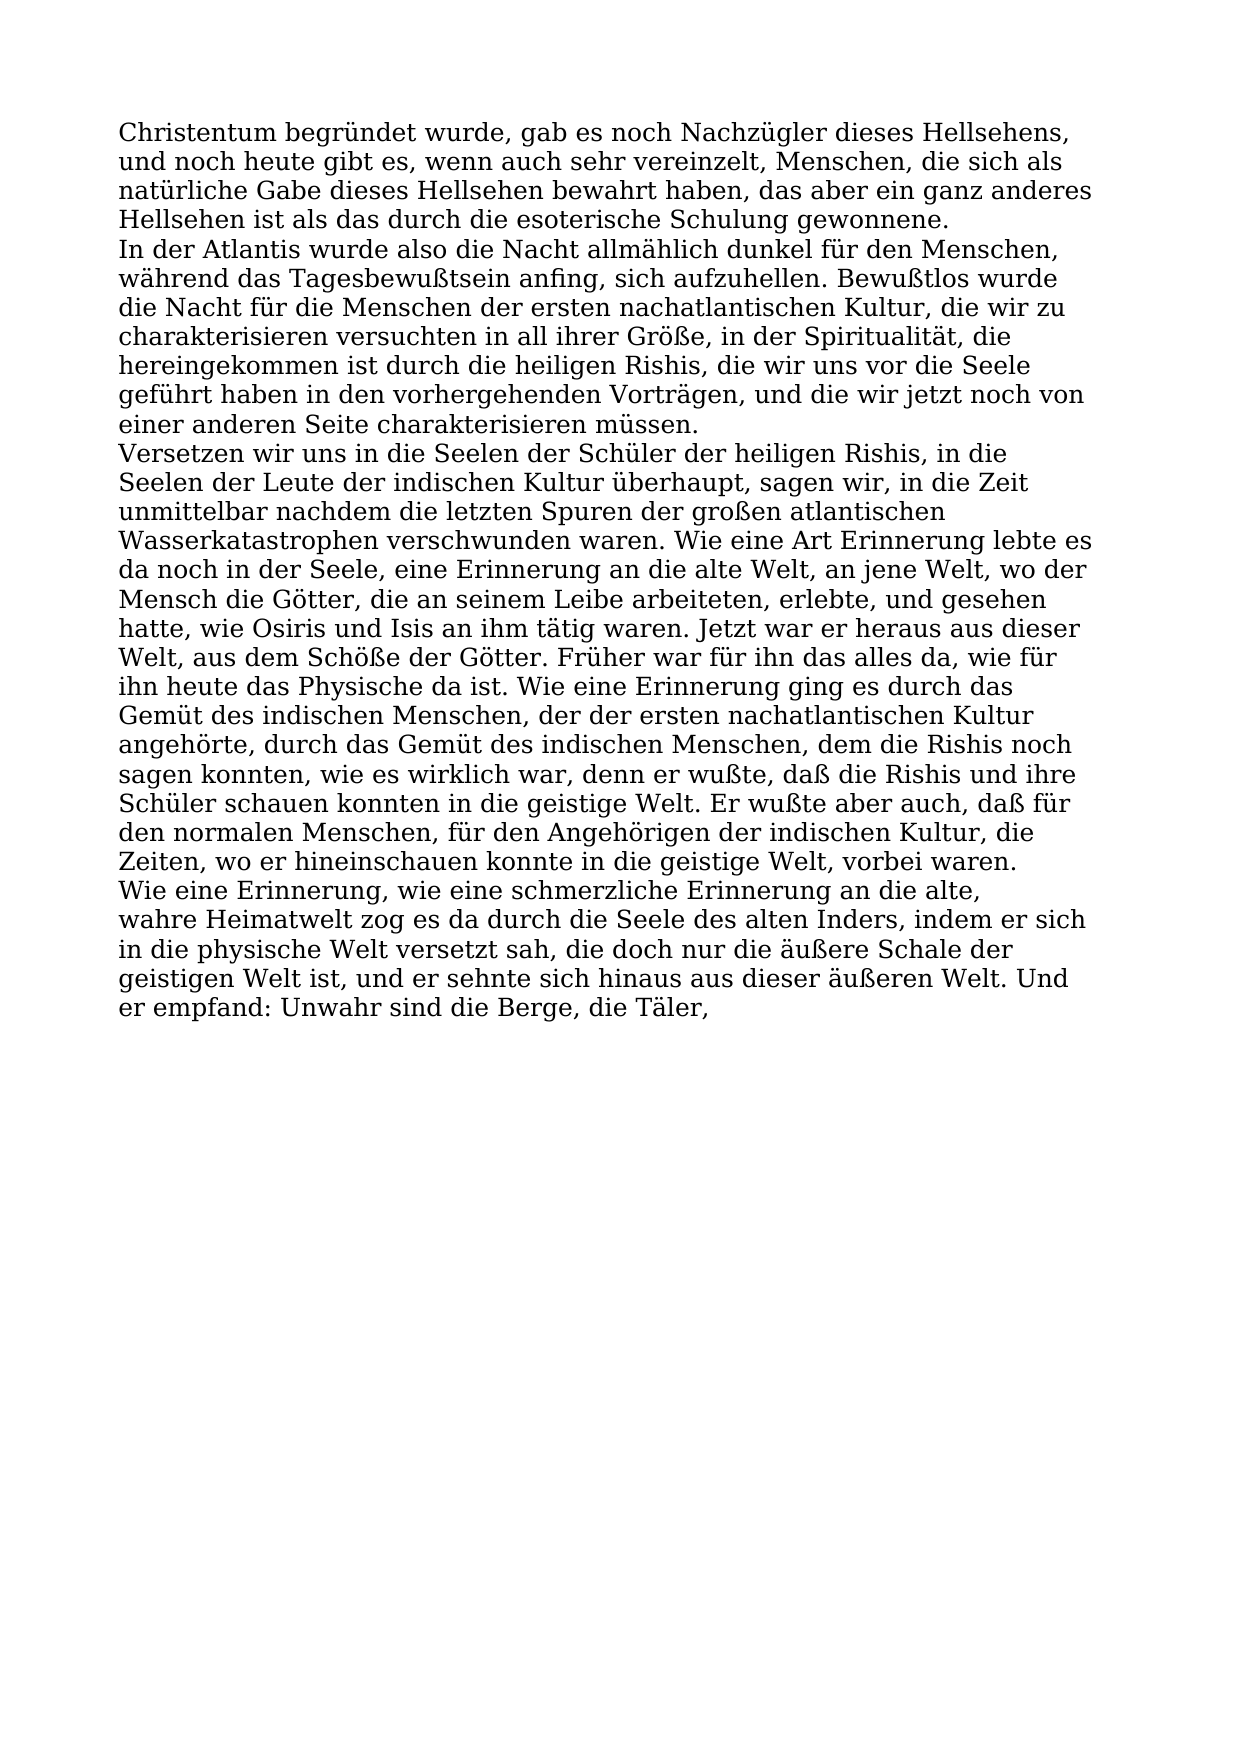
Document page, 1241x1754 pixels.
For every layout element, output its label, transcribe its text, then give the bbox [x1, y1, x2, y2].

text Versetzen wir uns in die Seelen der Schüler der heiligen Rishis, in die [118, 439, 1122, 468]
text einer anderen Seite charakterisieren müssen. [118, 410, 1122, 439]
text Wasserkatastrophen verschwunden waren. Wie eine Art Erinnerung lebte es [118, 526, 1122, 556]
text Seelen der Leute der indischen Kultur überhaupt, sagen wir, in die Zeit [118, 468, 1122, 497]
text da noch in der Seele, eine Erinnerung an die alte Welt, an jene Welt, wo der [118, 556, 1122, 585]
text den normalen Menschen, für den Angehörigen der indischen Kultur, die [118, 818, 1122, 847]
text Hellsehen ist als das durch die esoterische Schulung gewonnene. [118, 206, 1122, 235]
text Welt, aus dem Schöße der Götter. Früher war für ihn das alles da, wie für [118, 643, 1122, 672]
text Schüler schauen konnten in die geistige Welt. Er wußte aber auch, daß für [118, 789, 1122, 818]
text hereingekommen ist durch die heiligen Rishis, die wir uns vor die Seele [118, 351, 1122, 381]
text sagen konnten, wie es wirklich war, denn er wußte, daß die Rishis und ihre [118, 760, 1122, 789]
text unmittelbar nachdem die letzten Spuren der großen atlantischen [118, 497, 1122, 526]
text In der Atlantis wurde also die Nacht allmählich dunkel für den Menschen, [118, 235, 1122, 264]
text hatte, wie Osiris und Isis an ihm tätig waren. Jetzt war er heraus aus dieser [118, 614, 1122, 643]
text die Nacht für die Menschen der ersten nachatlantischen Kultur, die wir zu [118, 293, 1122, 322]
text Christentum begründet wurde, gab es noch Nachzügler dieses Hellsehens, [118, 118, 1122, 147]
text in die physische Welt versetzt sah, die doch nur die äußere Schale der [118, 935, 1122, 964]
text geistigen Welt ist, und er sehnte sich hinaus aus dieser äußeren Welt. Und [118, 964, 1122, 993]
text wahre Heimatwelt zog es da durch die Seele des alten Inders, indem er sich [118, 906, 1122, 935]
text Gemüt des indischen Menschen, der der ersten nachatlantischen Kultur [118, 701, 1122, 731]
text natürliche Gabe dieses Hellsehen bewahrt haben, das aber ein ganz anderes [118, 176, 1122, 206]
text charakterisieren versuchten in all ihrer Größe, in der Spiritualität, die [118, 322, 1122, 351]
text Mensch die Götter, die an seinem Leibe arbeiteten, erlebte, und gesehen [118, 585, 1122, 614]
text Wie eine Erinnerung, wie eine schmerzliche Erinnerung an die alte, [118, 876, 1122, 906]
text und noch heute gibt es, wenn auch sehr vereinzelt, Menschen, die sich als [118, 147, 1122, 176]
text während das Tagesbewußtsein anfing, sich aufzuhellen. Bewußtlos wurde [118, 264, 1122, 293]
text Zeiten, wo er hineinschauen konnte in die geistige Welt, vorbei waren. [118, 847, 1122, 876]
text ihn heute das Physische da ist. Wie eine Erinnerung ging es durch das [118, 672, 1122, 701]
text er empfand: Unwahr sind die Berge, die Täler, [118, 993, 1122, 1022]
text geführt haben in den vorhergehenden Vorträgen, und die wir jetzt noch von [118, 381, 1122, 410]
text angehörte, durch das Gemüt des indischen Menschen, dem die Rishis noch [118, 731, 1122, 760]
